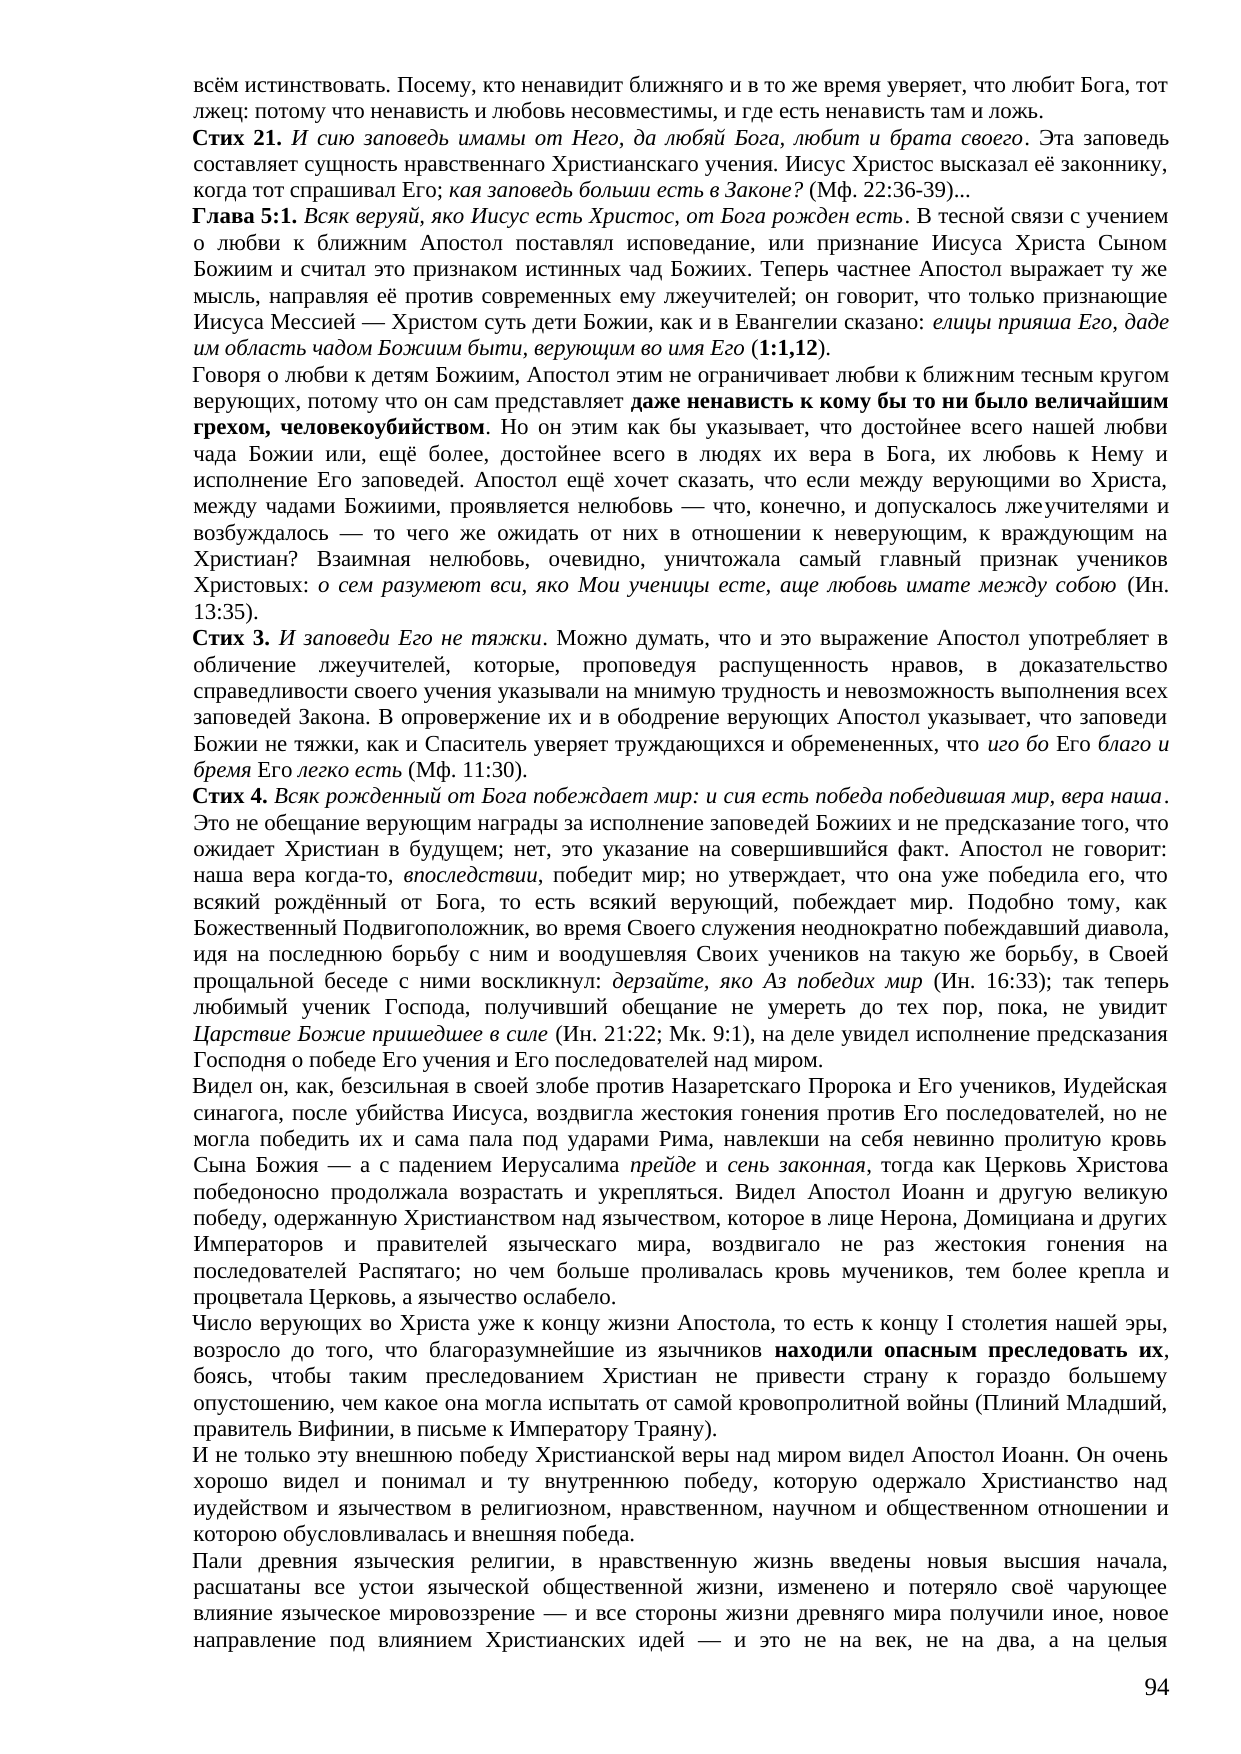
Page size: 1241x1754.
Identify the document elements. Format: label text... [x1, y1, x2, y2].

text Говоря о любви к детям Божиим, Апостол этим не ограничивает любви к ближ­ним тесным кругом верующих, потому что он сам представляет даже ненависть к кому бы то ни было величайшим грехом, человекоубийством. Но он этим как бы указывает, что достойнее всего нашей любви чада Божии или, ещё более, дос­тойнее всего в людях их вера в Бога, их любовь к Нему и исполнение Его заповедей. Апостол ещё хочет сказать, что если между верующими во Христа, меж­ду чадами Божиими, проявляется нелюбовь — что, конечно, и допускалось лже­учителями и возбуждалось — то чего же ожидать от них в отношении к неверующим, к враждующим на Христиан? Взаимная нелюбовь, очевидно, уничтожала самый главный признак учеников Христовых: о сем разумеют вси, яко Мои ученицы есте, аще любовь имате между собою (Ин. 13:35). [192, 361, 1169, 624]
text Стих 4. Всяк рожденный от Бога побеждает мир: и сия есть победа победившая мир, вера наша. Это не обещание верующим награды за исполнение запове­дей Божиих и не предсказание того, что ожидает Христиан в будущем; нет, это указание на совершившийся факт. Апостол не говорит: наша вера когда-то, впоследствии, победит мир; но утверждает, что она уже победила его, что всякий рождённый от Бога, то есть всякий верующий, побеждает мир. Подобно тому, как Божественный Подвигоположник, во время Своего служения неоднократ­но побеждавший диавола, идя на последнюю борьбу с ним и воодушевляя Сво­их учеников на такую же борьбу, в Своей прощальной беседе с ними восклик­нул: дерзайте, яко Аз победих мир (Ин. 16:33); так теперь любимый ученик Господа, получивший обещание не умереть до тех пор, пока, не увидит Царствие Божие пришедшее в силе (Ин. 21:22; Мк. 9:1), на деле увидел исполнение предсказания Господня о победе Его учения и Его последователей над миром. [192, 782, 1169, 1072]
text Видел он, как, безсильная в своей злобе против Назаретскаго Пророка и Его учеников, Иудейская синагога, после убийства Иисуса, воздвигла жестокия гонения против Его последователей, но не могла победить их и сама пала под ударами Рима, навлекши на себя невинно пролитую кровь Сына Божия — а с падением Иерусалима прейде и сень законная, тогда как Церковь Христова победоносно про­должала возрастать и укрепляться. Видел Апостол Иоанн и другую великую победу, одержанную Христианством над язычеством, которое в лице Нерона, Домициана и других Императоров и правителей языческаго мира, воздвигало не раз жестокия гонения на последователей Распятаго; но чем больше проливалась кровь мучени­ков, тем более крепла и процветала Церковь, а язычество ослабело. [192, 1072, 1169, 1309]
text Число верующих во Христа уже к концу жизни Апостола, то есть к концу I столетия нашей эры, возросло до того, что благоразумнейшие из язычников находили опасным преследовать их, боясь, чтобы таким преследованием Христиан не привести страну к гораздо большему опустошению, чем какое она могла испытать от самой кровопролитной войны (Плиний Младший, правитель Вифинии, в письме к Императору Траяну). [192, 1309, 1169, 1441]
text Стих 21. И сию заповедь имамы от Него, да любяй Бога, любит и брата своего. Эта заповедь составляет сущность нравственнаго Христианскаго учения. Иисус Христос высказал её законнику, когда тот спрашивал Его; кая заповедь больши есть в Законе? (Мф. 22:36-39)... [192, 123, 1169, 203]
text Пали древния языческия религии, в нравственную жизнь введены новыя высшия начала, расшатаны все устои языческой общественной жизни, изменено и потеряло своё чарующее влияние языческое мировоззрение — и все стороны жиз­ни древняго мира получили иное, новое направление под влиянием Христианских идей — и это не на век, не на два, а на целыя [192, 1547, 1169, 1652]
text И не только эту внешнюю победу Христианской веры над миром видел Апостол Иоанн. Он очень хорошо видел и понимал и ту внутреннюю победу, которую одержало Христианство над иудейством и язычеством в религиозном, нравствен­ном, научном и общественном отношении и которою обусловливалась и вне­шняя победа. [192, 1441, 1169, 1547]
text Стих 3. И заповеди Его не тяжки. Можно думать, что и это выражение Апостол употребляет в обличение лжеучителей, которые, проповедуя распущенность нравов, в доказательство справедливости своего учения указывали на мнимую трудность и невозможность выполнения всех заповедей Закона. В опровержение их и в ободрение верующих Апостол указывает, что заповеди Божии не тяжки, как и Спаситель уверяет труждающихся и обремененных, что иго бо Его благо и бремя Его легко есть (Мф. 11:30). [192, 624, 1169, 782]
text Глава 5:1. Всяк веруяй, яко Иисус есть Христос, от Бога рожден есть. В тес­ной связи с учением о любви к ближним Апостол поставлял исповедание, или признание Иисуса Христа Сыном Божиим и считал это признаком истинных чад Божиих. Теперь частнее Апостол выражает ту же мысль, направляя её против современных ему лжеучителей; он говорит, что только признающие Иисуса Мессией — Христом суть дети Божии, как и в Евангелии сказано: елицы прияша Его, даде им область чадом Божиим быти, верующим во имя Его (1:1,12). [192, 203, 1169, 361]
text всём истинствовать. Посему, кто ненавидит ближняго и в то же время уверяет, что любит Бога, тот лжец: потому что ненависть и любовь несовместимы, и где есть нена­висть там и ложь. [192, 71, 1169, 123]
